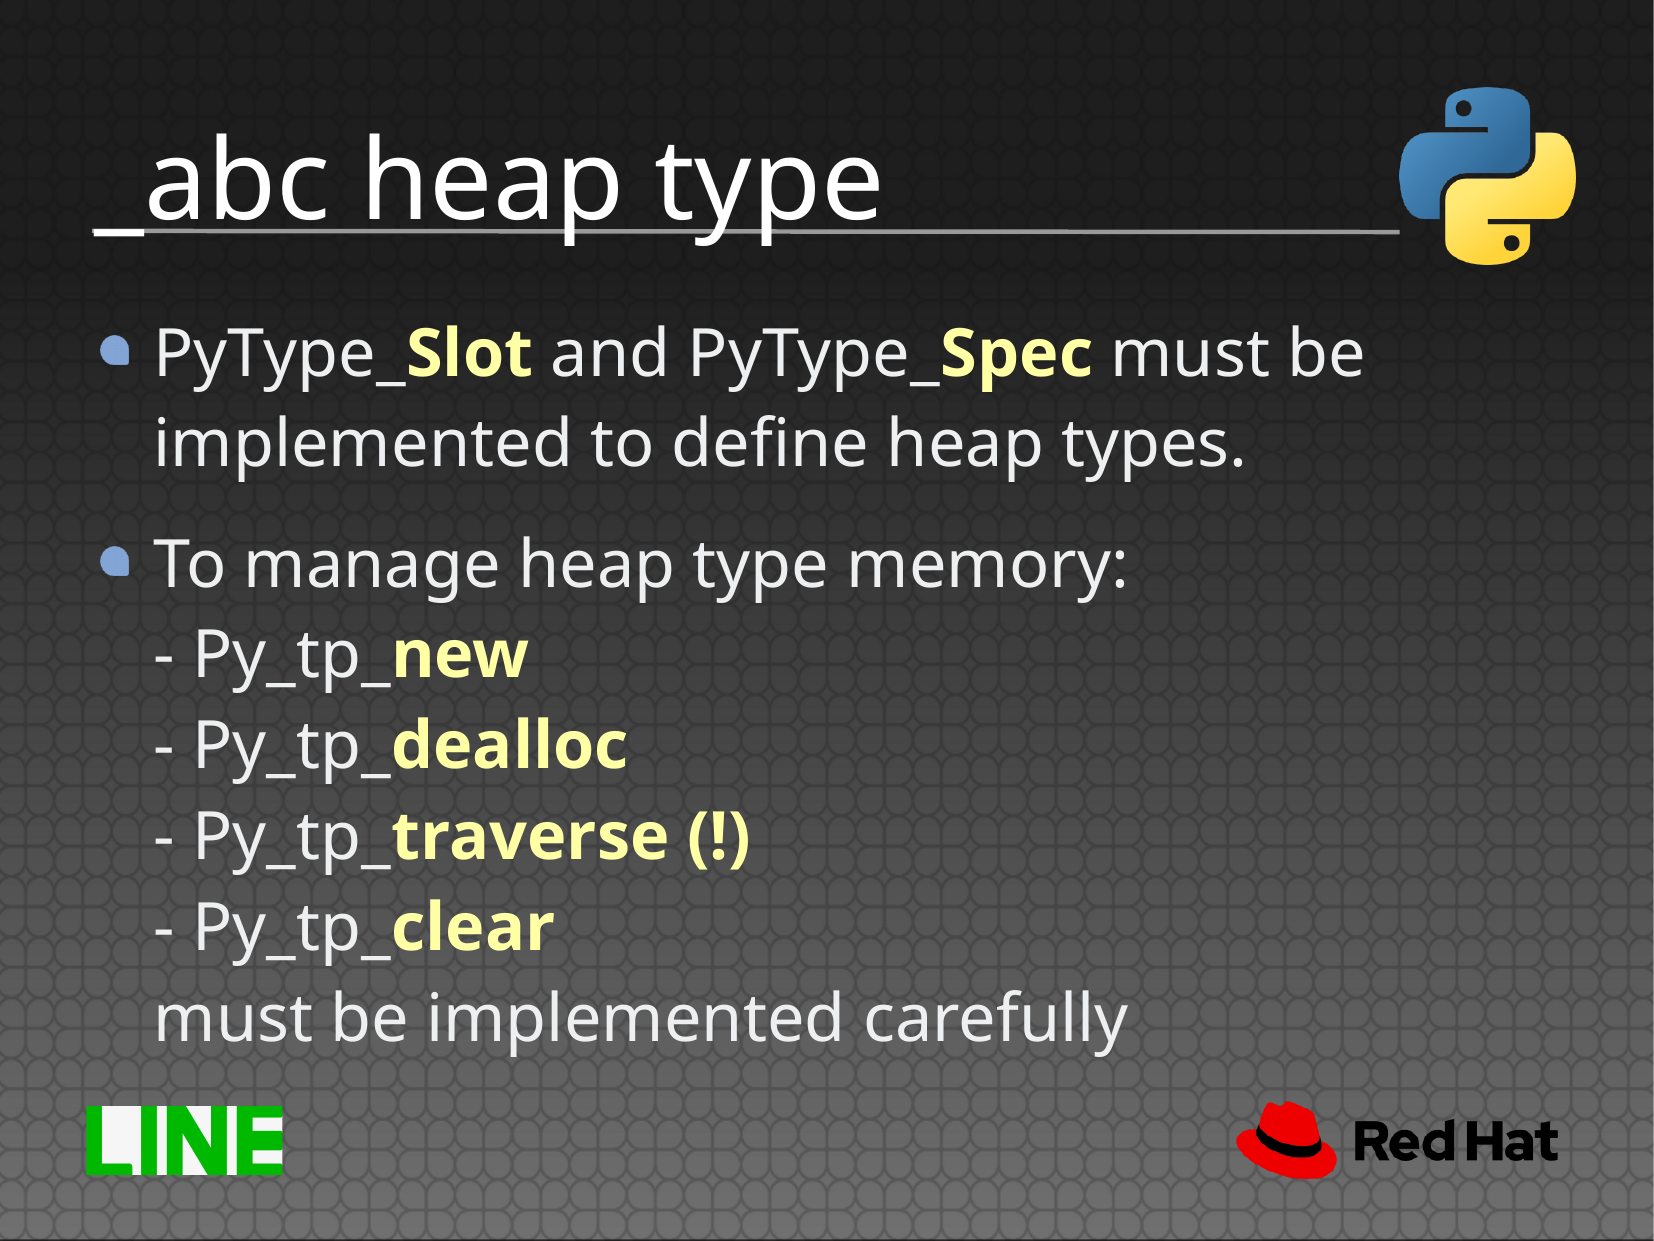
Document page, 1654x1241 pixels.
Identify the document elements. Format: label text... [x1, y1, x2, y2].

list PyType_Slot and PyType_Spec must be implemented to define heap types. To manage heap type memory: - Py_tp_new - Py_tp_dealloc - Py_tp_traverse (!) - Py_tp_clear must be implemented carefully [82, 304, 1571, 1045]
title _abc heap type [94, 100, 1426, 251]
picture [0, 0, 1654, 1241]
